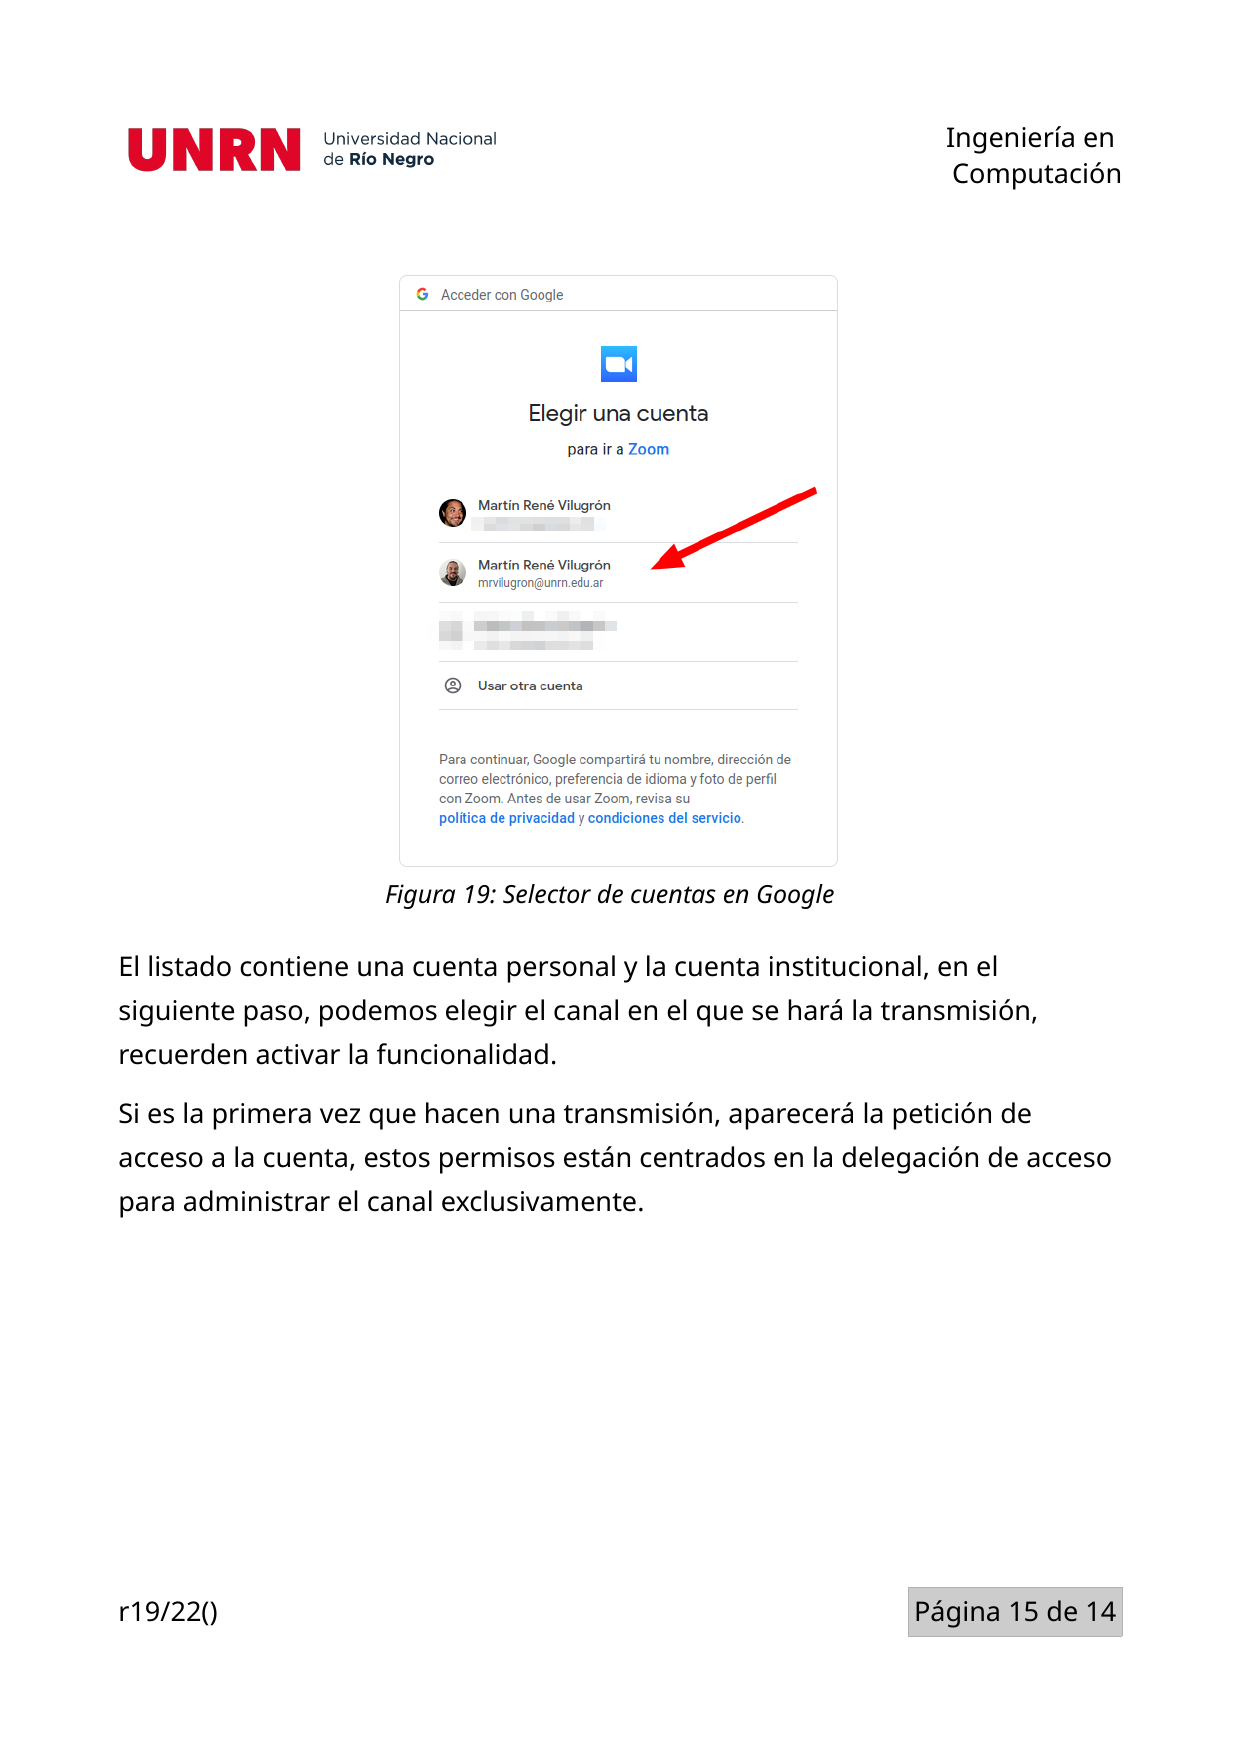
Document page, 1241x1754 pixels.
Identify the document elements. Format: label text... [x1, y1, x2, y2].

text Si es la primera vez que hacen una transmisión, aparecerá la petición de acceso a la cuenta, estos permisos están centrados en la delegación de acceso para administrar el canal exclusivamente. [118, 1094, 1122, 1219]
text El listado contiene una cuenta personal y la cuenta institucional, en el siguiente paso, podemos elegir el canal en el que se hará la transmisión, recuerden activar la funcionalidad. [118, 221, 1122, 1072]
picture [384, 263, 856, 877]
picture [118, 118, 505, 180]
text Figura 19: Selector de cuentas en Google [385, 877, 856, 910]
